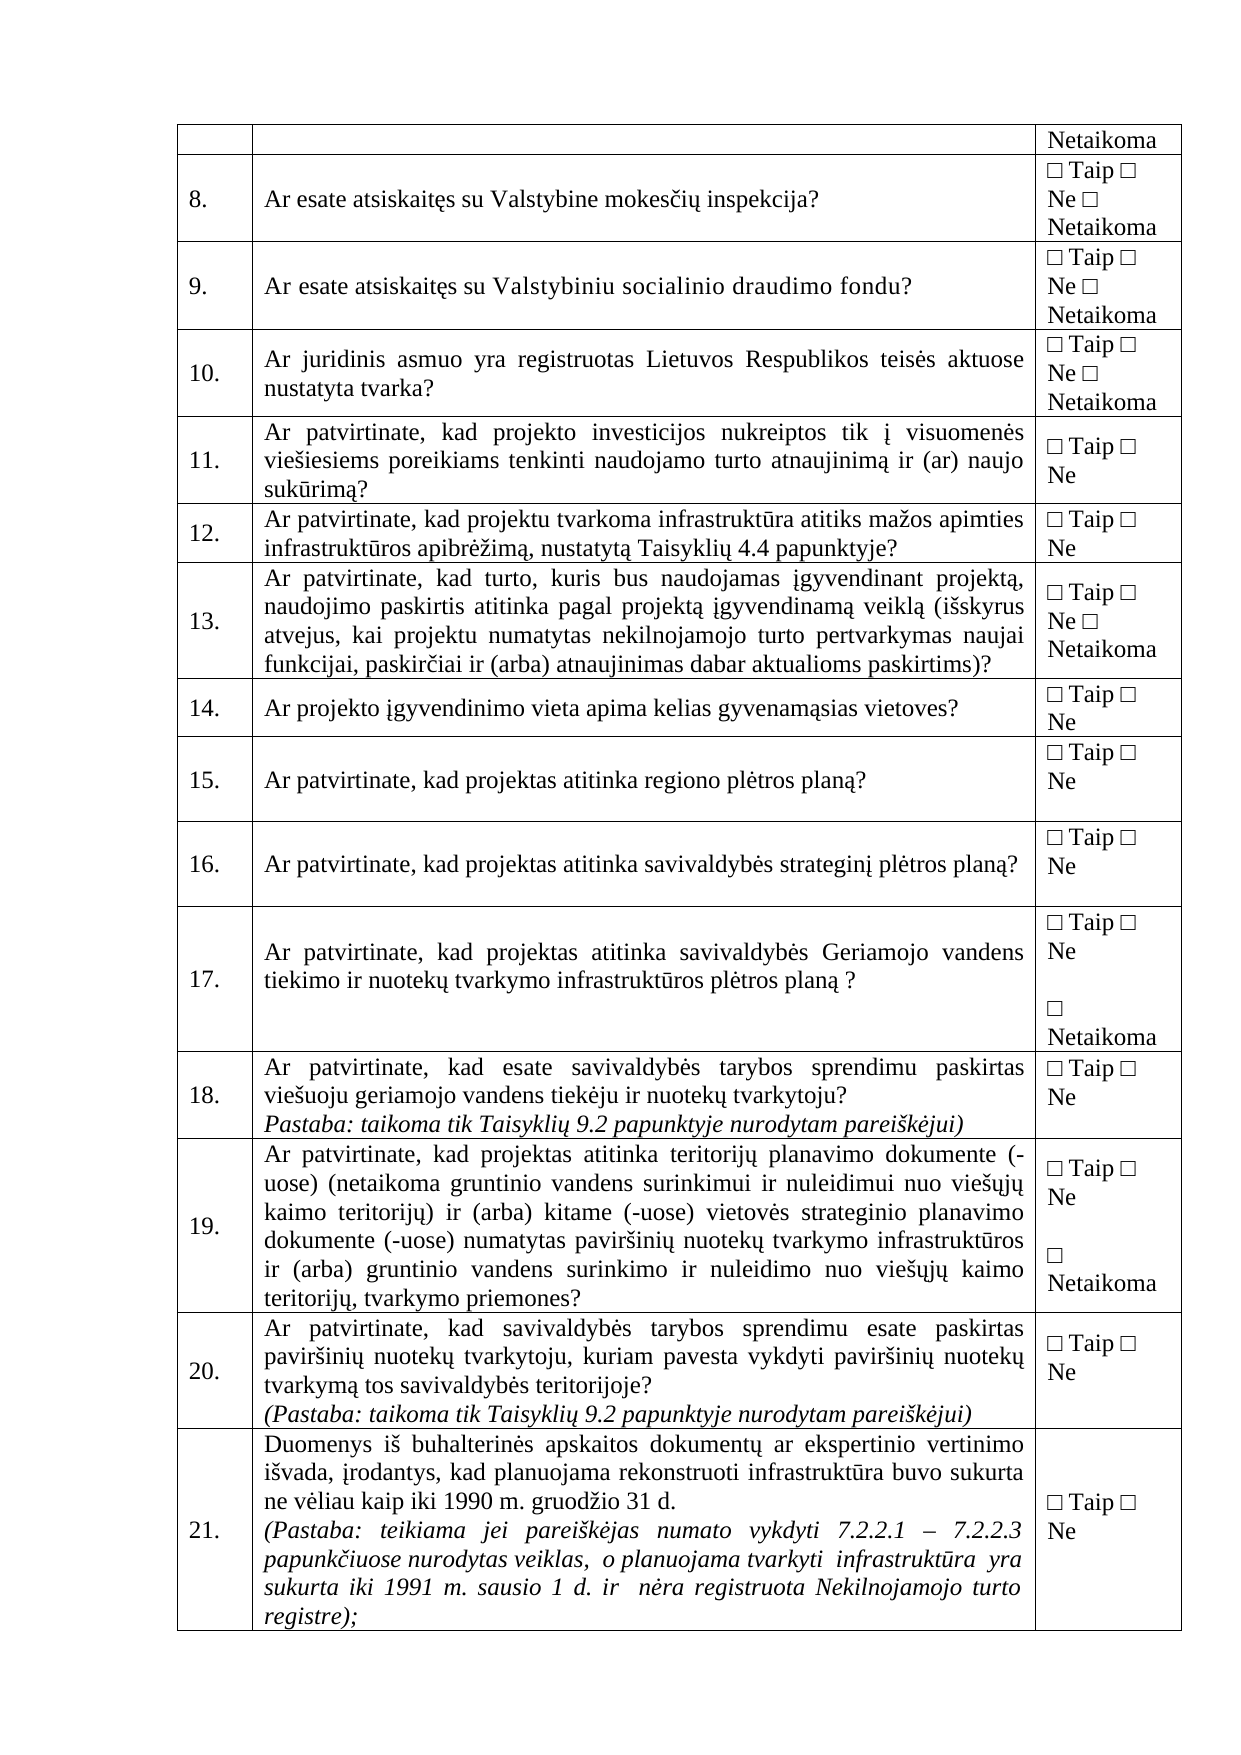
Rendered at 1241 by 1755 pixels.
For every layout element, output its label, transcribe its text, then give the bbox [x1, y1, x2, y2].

table_cell □ Taip □ Ne □ Netaikoma [1036, 155, 1181, 241]
table_cell □ Taip □ Ne □ Netaikoma [1036, 563, 1181, 678]
table_cell Ar patvirtinate, kad projektu tvarkoma infrastruktūra atitiks mažos apimties infrastruktūros apibrėžimą, nustatytą Taisyklių 4.4 papunktyje? [253, 504, 1035, 562]
table_cell Ar patvirtinate, kad turto, kuris bus naudojamas įgyvendinant projektą, naudojimo paskirtis atitinka pagal projektą įgyvendinamą veiklą (išskyrus atvejus, kai projektu numatytas nekilnojamojo turto pertvarkymas naujai funkcijai, paskirčiai ir (arba) atnaujinimas dabar aktualioms paskirtims)? [253, 563, 1035, 678]
table_cell 9. [178, 242, 252, 328]
table_cell □ Taip □ Ne □ Netaikoma [1036, 907, 1181, 1051]
table_cell □ Taip □ Ne □ Netaikoma [1036, 1139, 1181, 1312]
table_cell Ar esate atsiskaitęs su Valstybiniu socialinio draudimo fondu? [253, 242, 1035, 328]
table_cell 8. [178, 155, 252, 241]
table_cell □ Taip □ Ne [1036, 504, 1181, 562]
table_cell 21. [178, 1429, 252, 1630]
table_cell 13. [178, 563, 252, 678]
table_cell □ Taip □ Ne [1036, 1429, 1181, 1630]
table_cell 16. [178, 822, 252, 906]
table_cell □ Taip □ Ne [1036, 822, 1181, 906]
table_cell 15. [178, 737, 252, 821]
table_cell Netaikoma [1036, 125, 1181, 154]
table_cell [178, 125, 252, 154]
table_cell □ Taip □ Ne [1036, 737, 1181, 821]
table_cell Ar patvirtinate, kad savivaldybės tarybos sprendimu esate paskirtas paviršinių nuotekų tvarkytoju, kuriam pavesta vykdyti paviršinių nuotekų tvarkymą tos savivaldybės teritorijoje? (Pastaba: taikoma tik Taisyklių 9.2 papunktyje nurodytam pareiškėjui) [253, 1313, 1035, 1428]
table_cell 11. [178, 417, 252, 503]
table_cell 19. [178, 1139, 252, 1312]
table_cell □ Taip □ Ne [1036, 417, 1181, 503]
table_cell Ar patvirtinate, kad projekto investicijos nukreiptos tik į visuomenės viešiesiems poreikiams tenkinti naudojamo turto atnaujinimą ir (ar) naujo sukūrimą? [253, 417, 1035, 503]
table_cell Ar patvirtinate, kad esate savivaldybės tarybos sprendimu paskirtas viešuoju geriamojo vandens tiekėju ir nuotekų tvarkytoju? Pastaba: taikoma tik Taisyklių 9.2 papunktyje nurodytam pareiškėjui) [253, 1052, 1035, 1138]
table_cell Ar esate atsiskaitęs su Valstybine mokesčių inspekcija? [253, 155, 1035, 241]
table_cell □ Taip □ Ne [1036, 1052, 1181, 1138]
table_cell Ar juridinis asmuo yra registruotas Lietuvos Respublikos teisės aktuose nustatyta tvarka? [253, 330, 1035, 416]
table_cell Ar projekto įgyvendinimo vieta apima kelias gyvenamąsias vietoves? [253, 679, 1035, 736]
table_cell Ar patvirtinate, kad projektas atitinka teritorijų planavimo dokumente (-uose) (netaikoma gruntinio vandens surinkimui ir nuleidimui nuo viešųjų kaimo teritorijų) ir (arba) kitame (-uose) vietovės strateginio planavimo dokumente (-uose) numatytas paviršinių nuotekų tvarkymo infrastruktūros ir (arba) gruntinio vandens surinkimo ir nuleidimo nuo viešųjų kaimo teritorijų, tvarkymo priemones? [253, 1139, 1035, 1312]
table_cell □ Taip □ Ne □ Netaikoma [1036, 242, 1181, 328]
table_cell [253, 125, 1035, 154]
table_cell 17. [178, 907, 252, 1051]
table_cell □ Taip □ Ne □ Netaikoma [1036, 330, 1181, 416]
table_cell 10. [178, 330, 252, 416]
table_cell 20. [178, 1313, 252, 1428]
table_cell 18. [178, 1052, 252, 1138]
table_cell Duomenys iš buhalterinės apskaitos dokumentų ar ekspertinio vertinimo išvada, įrodantys, kad planuojama rekonstruoti infrastruktūra buvo sukurta ne vėliau kaip iki 1990 m. gruodžio 31 d. (Pastaba: teikiama jei pareiškėjas numato vykdyti 7.2.2.1 – 7.2.2.3 papunkčiuose nurodytas veiklas, o planuojama tvarkyti infrastruktūra yra sukurta iki 1991 m. sausio 1 d. ir nėra registruota Nekilnojamojo turto registre); [253, 1429, 1035, 1630]
table_cell □ Taip □ Ne [1036, 679, 1181, 736]
table_cell □ Taip □ Ne [1036, 1313, 1181, 1428]
table_cell 12. [178, 504, 252, 562]
table_cell Ar patvirtinate, kad projektas atitinka savivaldybės Geriamojo vandens tiekimo ir nuotekų tvarkymo infrastruktūros plėtros planą ? [253, 907, 1035, 1051]
table_cell Ar patvirtinate, kad projektas atitinka savivaldybės strateginį plėtros planą? [253, 822, 1035, 906]
table_cell 14. [178, 679, 252, 736]
table_cell Ar patvirtinate, kad projektas atitinka regiono plėtros planą? [253, 737, 1035, 821]
